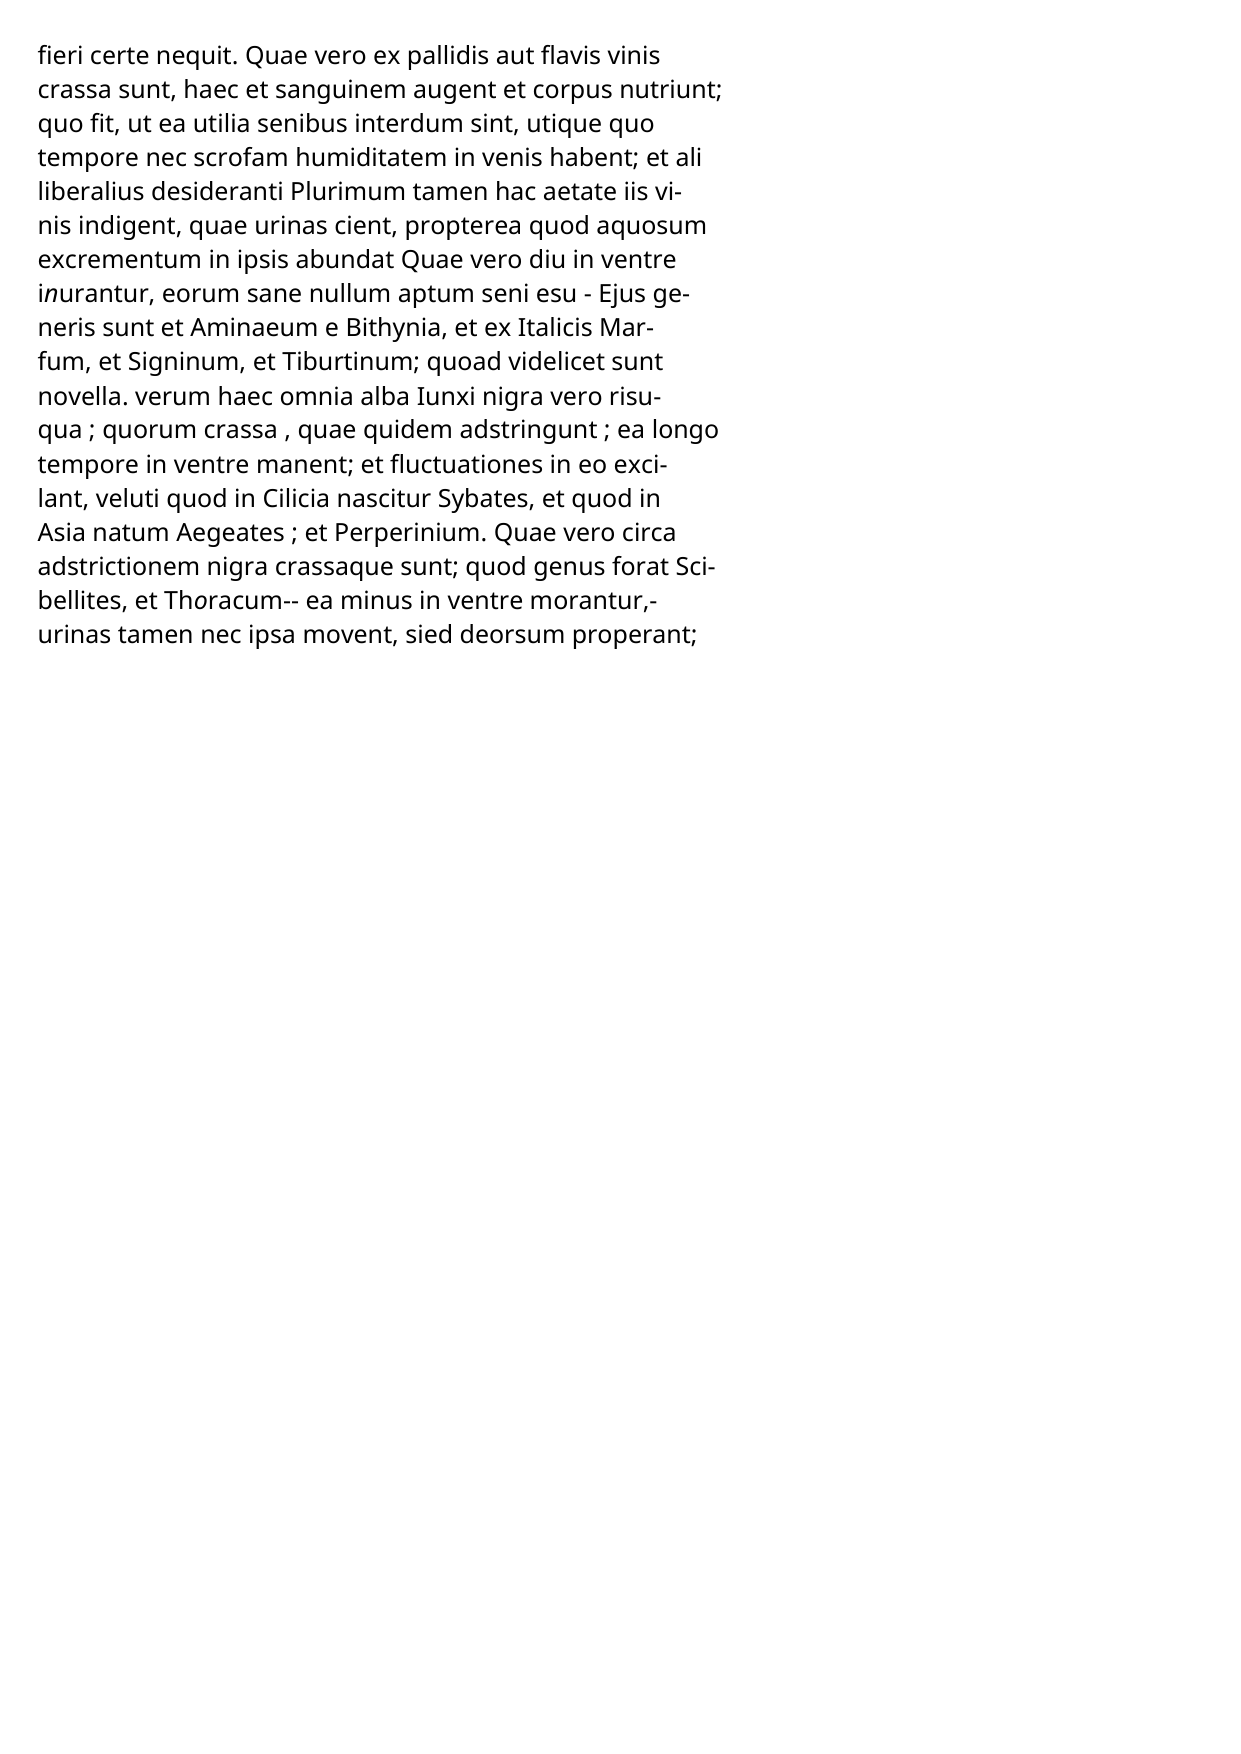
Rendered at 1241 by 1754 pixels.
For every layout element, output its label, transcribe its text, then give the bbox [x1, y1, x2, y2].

text fieri certe nequit. Quae vero ex pallidis aut flavis vinis crassa sunt, haec et sanguinem augent et corpus nutriunt; quo fit, ut ea utilia senibus interdum sint, utique quo tempore nec scrofam humiditatem in venis habent; et ali liberalius desideranti Plurimum tamen hac aetate iis vi- nis indigent, quae urinas cient, propterea quod aquosum excrementum in ipsis abundat Quae vero diu in ventre inurantur, eorum sane nullum aptum seni esu - Ejus ge- neris sunt et Aminaeum e Bithynia, et ex Italicis Mar- fum, et Signinum, et Tiburtinum; quoad videlicet sunt novella. verum haec omnia alba Iunxi nigra vero risu- qua ; quorum crassa , quae quidem adstringunt ; ea longo tempore in ventre manent; et fluctuationes in eo exci- lant, veluti quod in Cilicia nascitur Sybates, et quod in Asia natum Aegeates ; et Perperinium. Quae vero circa adstrictionem nigra crassaque sunt; quod genus forat Sci- bellites, et Thoracum-- ea minus in ventre morantur,- urinas tamen nec ipsa movent, sied deorsum properant; [37, 37, 1203, 651]
